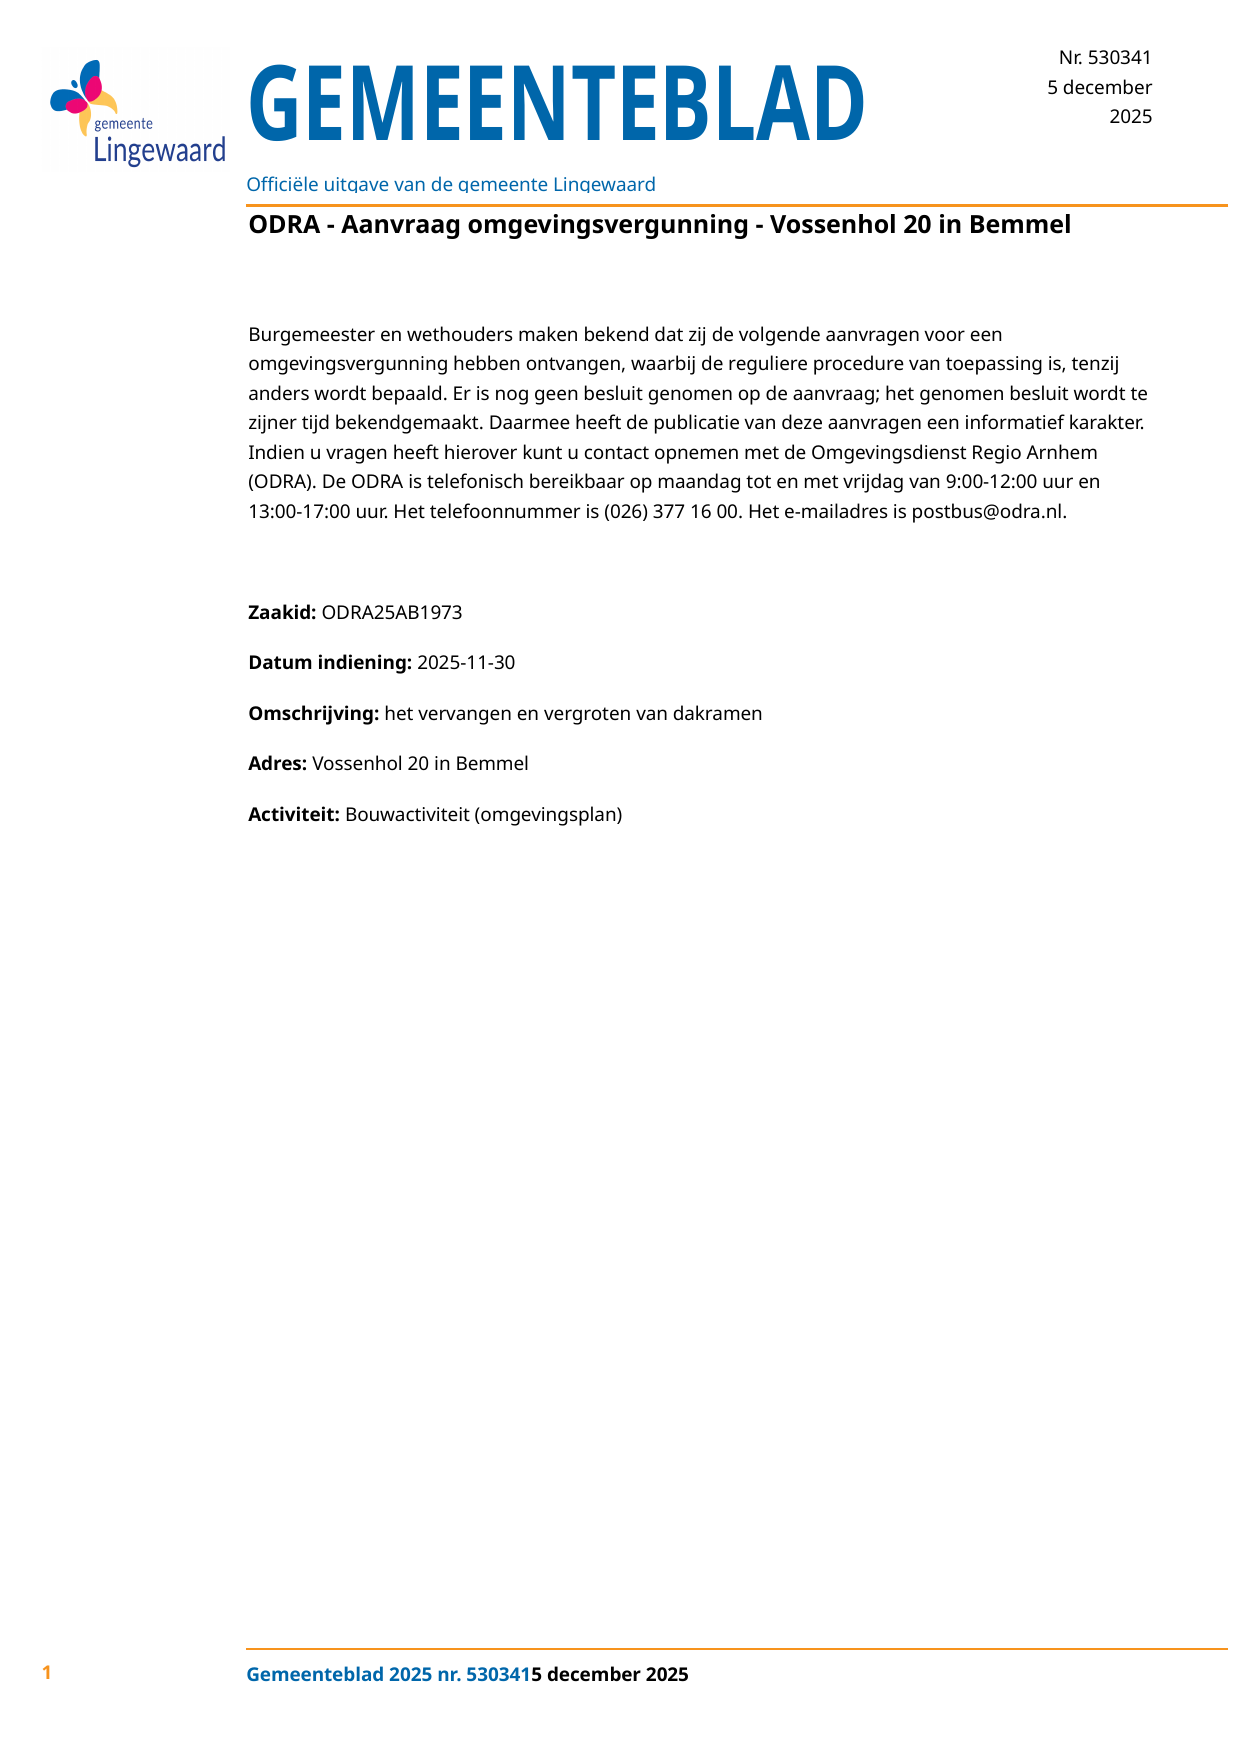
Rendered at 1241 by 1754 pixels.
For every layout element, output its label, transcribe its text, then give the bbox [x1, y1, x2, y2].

text Burgemeester en wethouders maken bekend dat zij de volgende aanvragen voor een omgevingsvergunning hebben ontvangen, waarbij de reguliere procedure van toepassing is, tenzij anders wordt bepaald. Er is nog geen besluit genomen op de aanvraag; het genomen besluit wordt te zijner tijd bekendgemaakt. Daarmee heeft de publicatie van deze aanvragen een informatief karakter. Indien u vragen heeft hierover kunt u contact opnemen met de Omgevingsdienst Regio Arnhem (ODRA). De ODRA is telefonisch bereikbaar op maandag tot en met vrijdag van 9:00-12:00 uur en 13:00-17:00 uur. Het telefoonnummer is (026) 377 16 00. Het e-mailadres is postbus@odra.nl. [248, 321, 1152, 524]
text Omschrijving: het vervangen en vergroten van dakramen [248, 700, 1152, 726]
picture [41, 47, 231, 172]
text Adres: Vossenhol 20 in Bemmel [248, 750, 1152, 776]
text Zaakid: ODRA25AB1973 [248, 599, 1152, 625]
text Activiteit: Bouwactiviteit (omgevingsplan) [248, 801, 1152, 826]
text ODRA - Aanvraag omgevingsvergunning - Vossenhol 20 in Bemmel [248, 207, 1152, 241]
text Datum indiening: 2025-11-30 [248, 649, 1152, 675]
